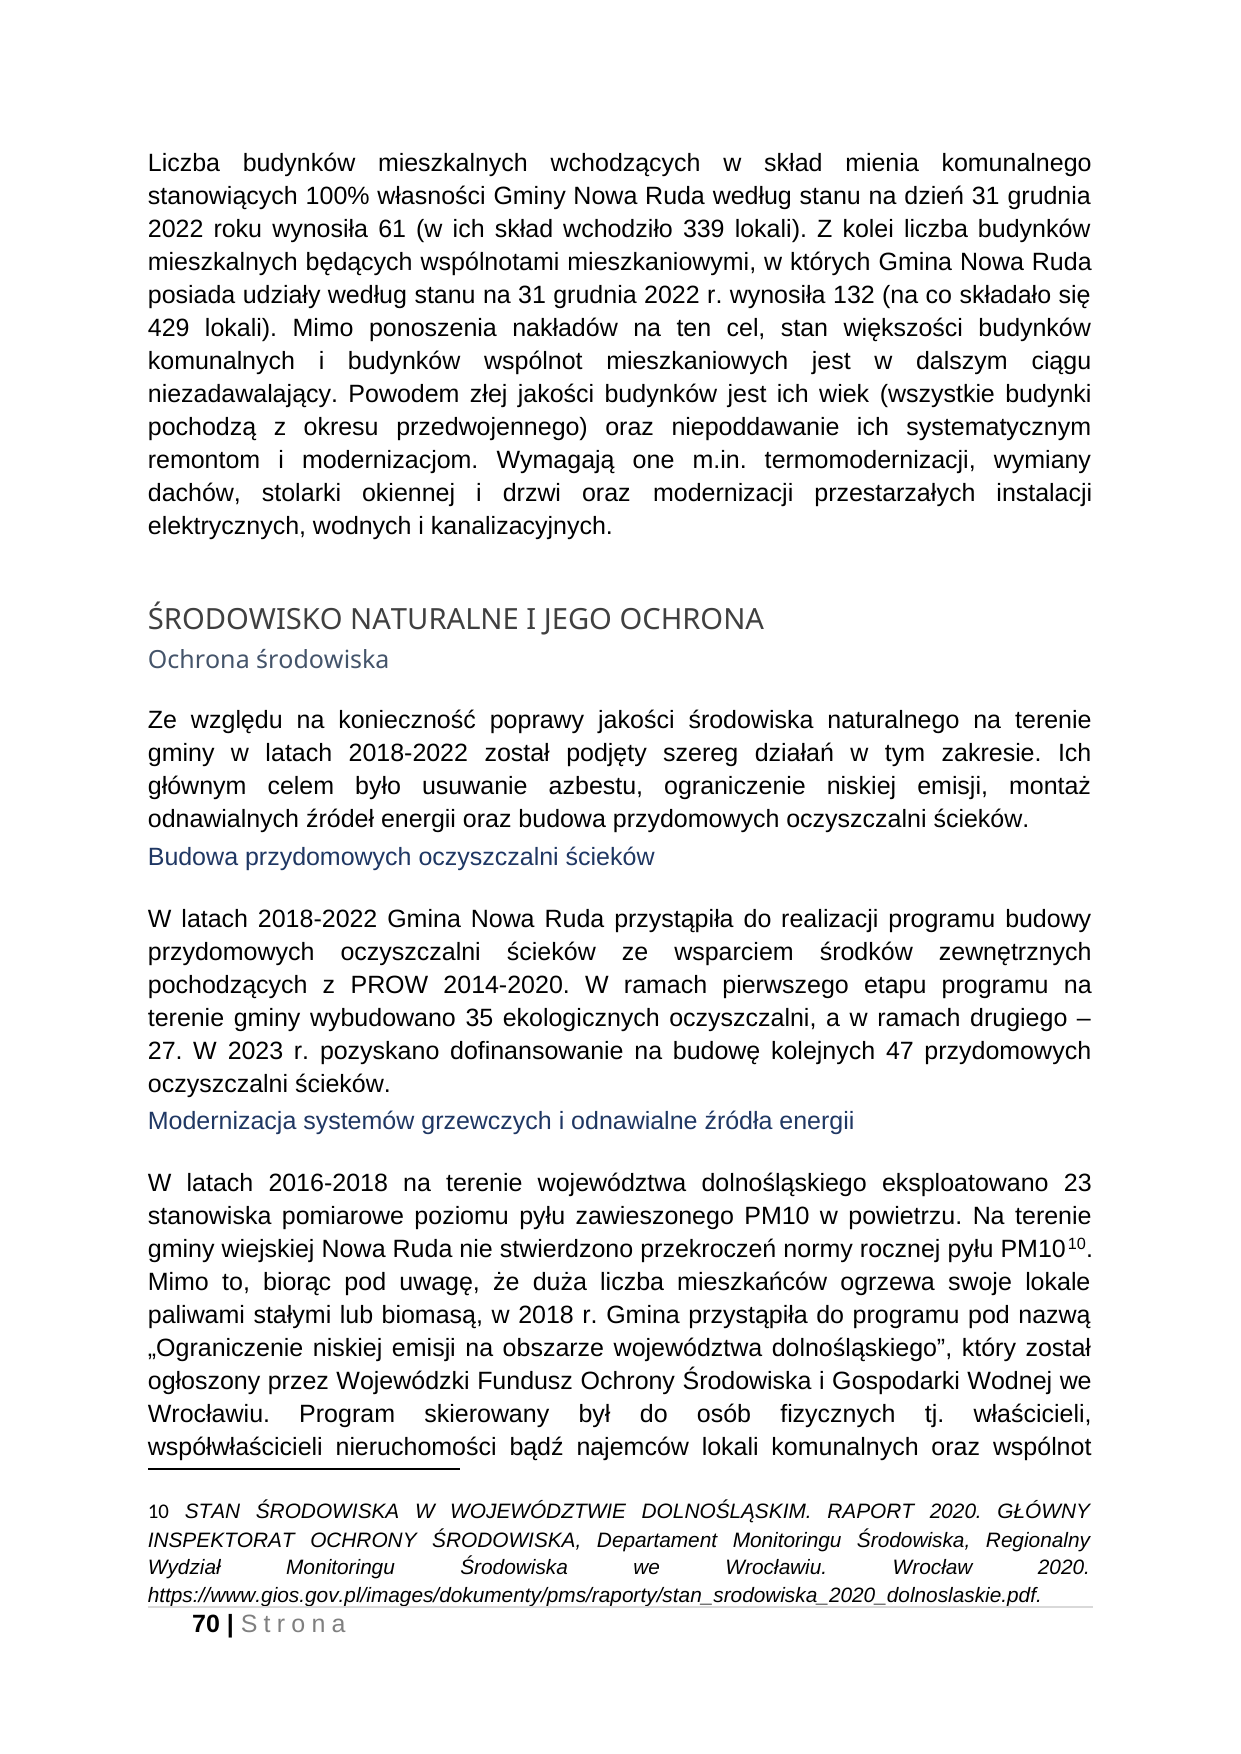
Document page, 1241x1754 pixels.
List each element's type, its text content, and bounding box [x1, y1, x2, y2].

text Liczba budynków mieszkalnych wchodzących w skład mienia komunalnego stanowiących 100% własności Gminy Nowa Ruda według stanu na dzień 31 grudnia 2022 roku wynosiła 61 (w ich skład wchodziło 339 lokali). Z kolei liczba budynków mieszkalnych będących wspólnotami mieszkaniowymi, w których Gmina Nowa Ruda posiada udziały według stanu na 31 grudnia 2022 r. wynosiła 132 (na co składało się 429 lokali). Mimo ponoszenia nakładów na ten cel, stan większości budynków komunalnych i budynków wspólnot mieszkaniowych jest w dalszym ciągu niezadawalający. Powodem złej jakości budynków jest ich wiek (wszystkie budynki pochodzą z okresu przedwojennego) oraz niepoddawanie ich systematycznym remontom i modernizacjom. Wymagają one m.in. termomodernizacji, wymiany dachów, stolarki okiennej i drzwi oraz modernizacji przestarzałych instalacji elektrycznych, wodnych i kanalizacyjnych. [148, 148, 1093, 539]
text Ze względu na konieczność poprawy jakości środowiska naturalnego na terenie gminy w latach 2018-2022 został podjęty szereg działań w tym zakresie. Ich głównym celem było usuwanie azbestu, ograniczenie niskiej emisji, montaż odnawialnych źródeł energii oraz budowa przydomowych oczyszczalni ścieków. [148, 705, 1093, 833]
text Modernizacja systemów grzewczych i odnawialne źródła energii [148, 1106, 1093, 1135]
text W latach 2018-2022 Gmina Nowa Ruda przystąpiła do realizacji programu budowy przydomowych oczyszczalni ścieków ze wsparciem środków zewnętrznych pochodzących z PROW 2014-2020. W ramach pierwszego etapu programu na terenie gminy wybudowano 35 ekologicznych oczyszczalni, a w ramach drugiego – 27. W 2023 r. pozyskano dofinansowanie na budowę kolejnych 47 przydomowych oczyszczalni ścieków. [148, 904, 1093, 1098]
text W latach 2016-2018 na terenie województwa dolnośląskiego eksploatowano 23 stanowiska pomiarowe poziomu pyłu zawieszonego PM10 w powietrzu. Na terenie gminy wiejskiej Nowa Ruda nie stwierdzono przekroczeń normy rocznej pyłu PM10. Mimo to, biorąc pod uwagę, że duża liczba mieszkańców ogrzewa swoje lokale paliwami stałymi lub biomasą, w 2018 r. Gmina przystąpiła do programu pod nazwą „Ograniczenie niskiej emisji na obszarze województwa dolnośląskiego”, który został ogłoszony przez Wojewódzki Fundusz Ochrony Środowiska i Gospodarki Wodnej we Wrocławiu. Program skierowany był do osób fizycznych tj. właścicieli, współwłaścicieli nieruchomości bądź najemców lokali komunalnych oraz wspólnot [148, 1168, 1093, 1461]
text STAN ŚRODOWISKA W WOJEWÓDZTWIE DOLNOŚLĄSKIM. RAPORT 2020. GŁÓWNY INSPEKTORAT OCHRONY ŚRODOWISKA, Departament Monitoringu Środowiska, Regionalny Wydział Monitoringu Środowiska we Wrocławiu. Wrocław 2020. https://www.gios.gov.pl/images/dokumenty/pms/raporty/stan_srodowiska_2020_dolnoslaskie.pdf. [148, 1498, 1093, 1606]
subtitle ŚRODOWISKO NATURALNE I JEGO OCHRONA [148, 598, 1093, 638]
text Budowa przydomowych oczyszczalni ścieków [148, 842, 1093, 870]
subtitle Ochrona środowiska [148, 642, 1093, 676]
